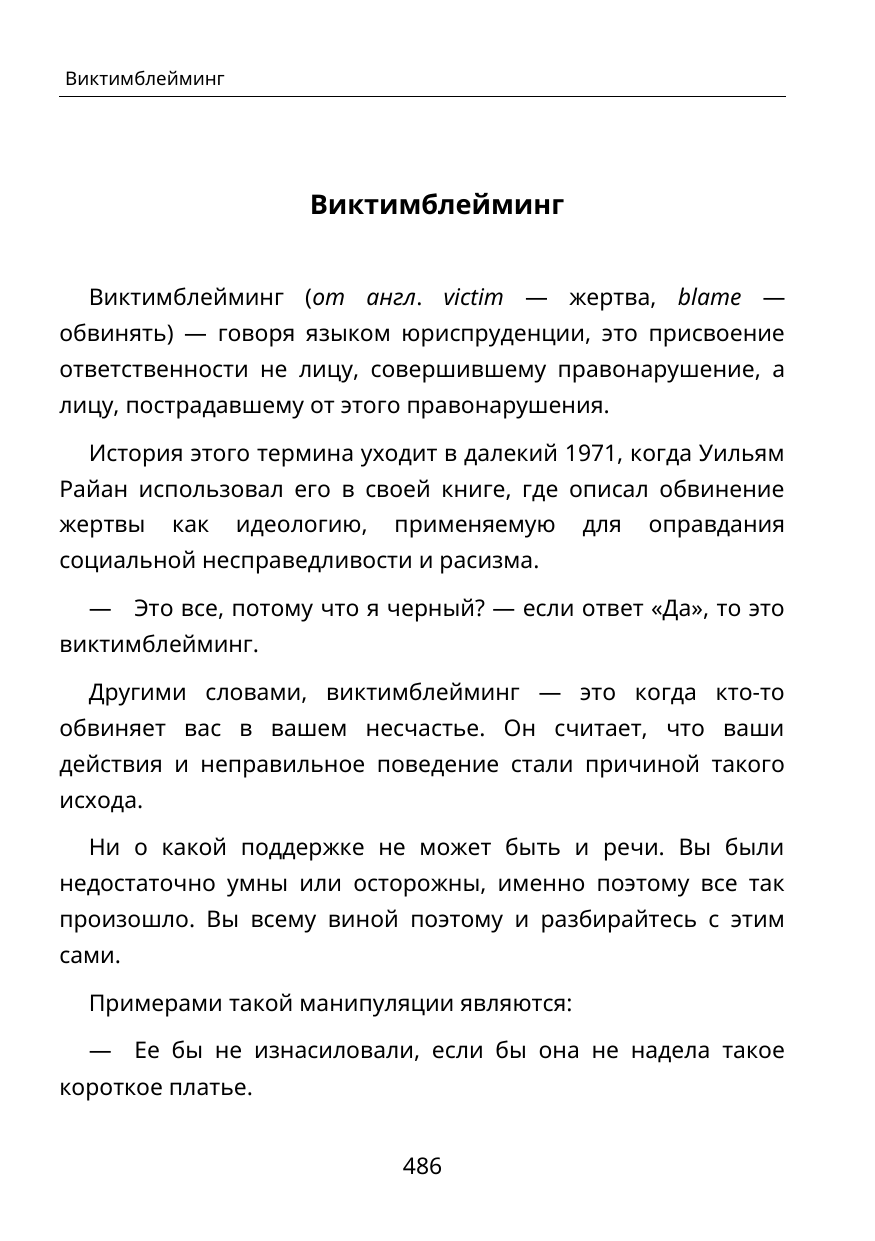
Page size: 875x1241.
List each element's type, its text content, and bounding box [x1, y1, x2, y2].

text Примерами такой манипуляции являются: [59, 987, 786, 1018]
text Виктимблейминг (от англ. victim — жертва, blame — обвинять) — говоря языком юриспруденции, это присвоение ответственности не лицу, совершившему правонарушение, а лицу, пострадавшему от этого правонарушения. [59, 281, 786, 420]
text Ни о какой поддержке не может быть и речи. Вы были недостаточно умны или осторожны, именно поэтому все так произошло. Вы всему виной поэтому и разбирайтесь с этим сами. [59, 831, 786, 970]
text Другими словами, виктимблейминг — это когда кто-то обвиняет вас в вашем несчастье. Он считает, что ваши действия и неправильное поведение стали причиной такого исхода. [59, 676, 786, 815]
text История этого термина уходит в далекий 1971, когда Уильям Райан использовал его в своей книге, где описал обвинение жертвы как идеологию, применяемую для оправдания социальной несправедливости и расизма. [59, 437, 786, 576]
list Ее бы не изнасиловали, если бы она не надела такое короткое платье. [59, 1034, 786, 1102]
list Это все, потому что я черный? — если ответ «Да», то это виктимблейминг. [59, 592, 786, 659]
subtitle Виктимблейминг [59, 185, 786, 222]
